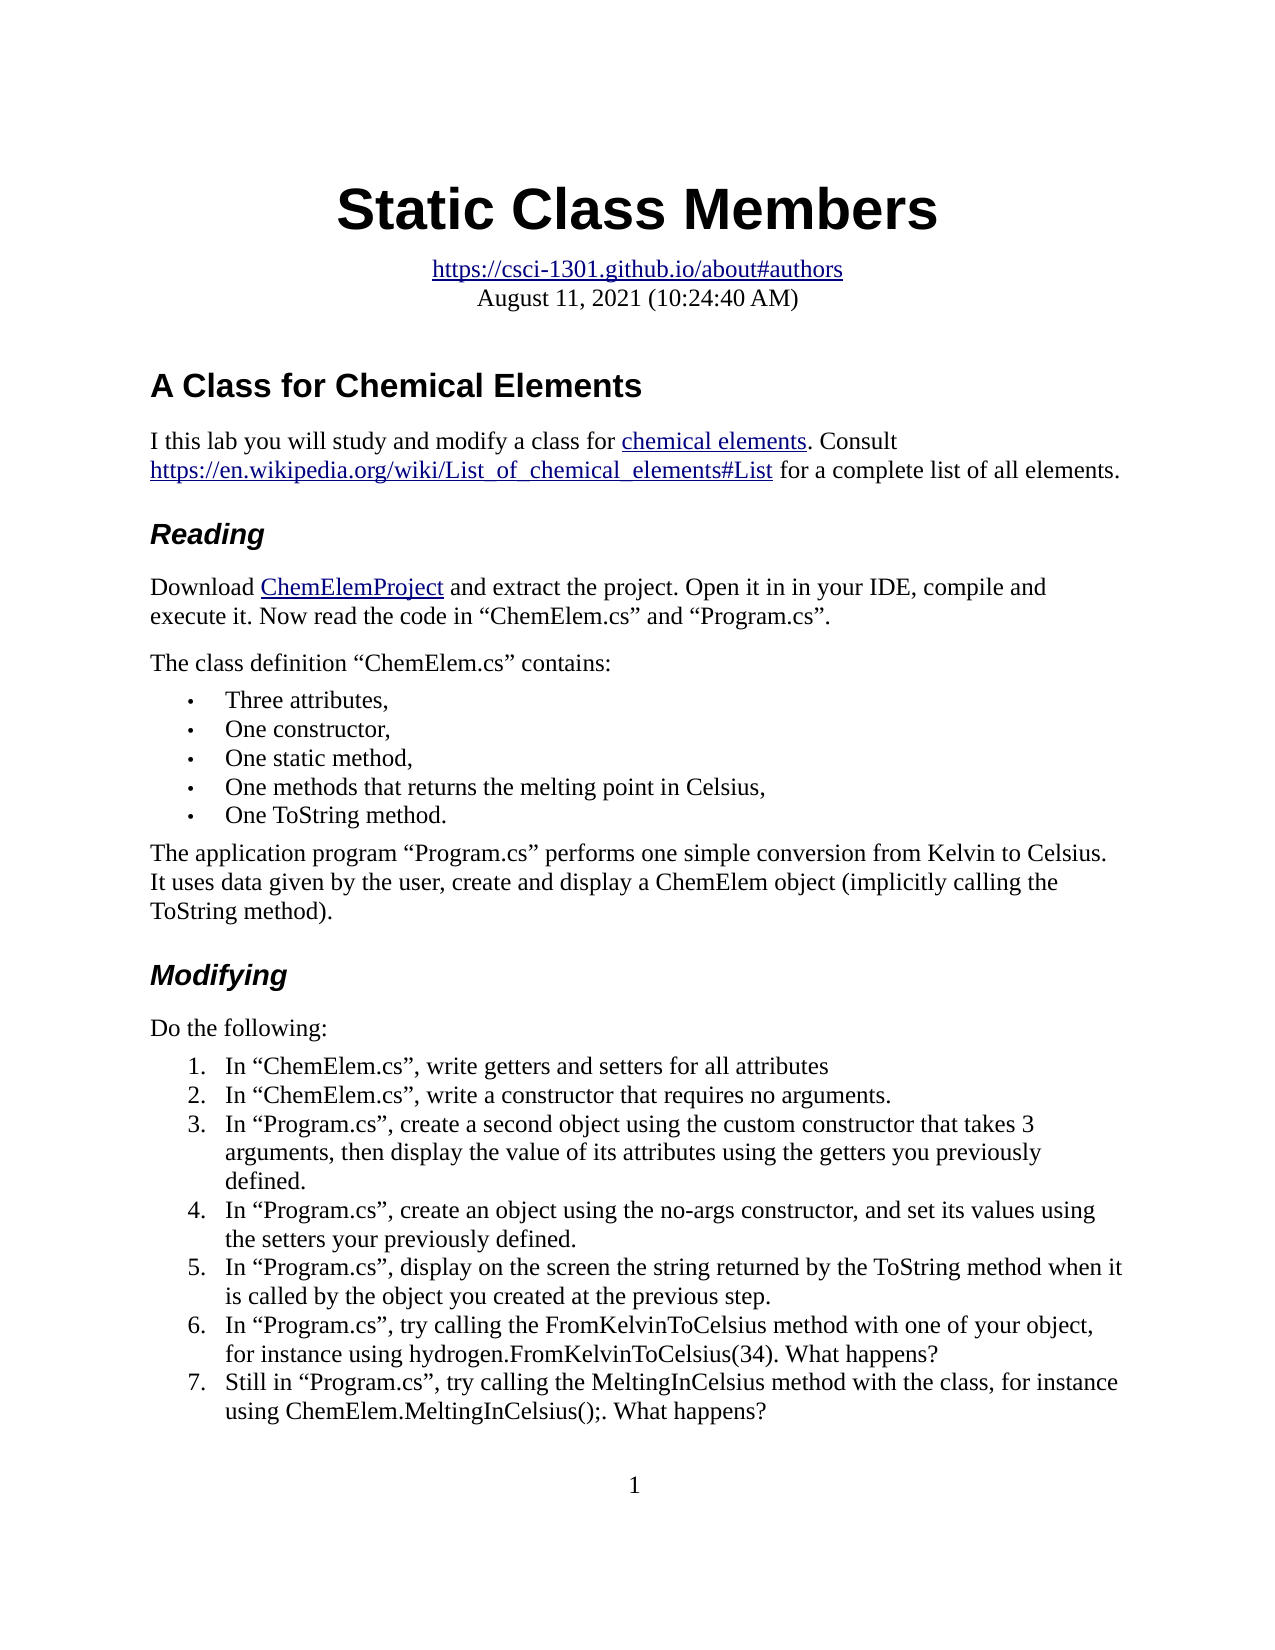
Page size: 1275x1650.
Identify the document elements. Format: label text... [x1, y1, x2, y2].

text Download ChemElemProject and extract the project. Open it in in your IDE, compile and execute it. Now read the code in “ChemElem.cs” and “Program.cs”. [150, 572, 1125, 630]
list One methods that returns the melting point in Celsius, [187, 772, 1125, 801]
subtitle A Class for Chemical Elements [150, 366, 1125, 404]
list In “Program.cs”, try calling the FromKelvinToCelsius method with one of your object, for instance using hydrogen.FromKelvinToCelsius(34). What happens? [187, 1310, 1125, 1367]
list In “ChemElem.cs”, write getters and setters for all attributes [187, 1051, 1125, 1080]
subtitle Modifying [150, 958, 1125, 992]
list In “Program.cs”, display on the screen the string returned by the ToString method when it is called by the object you created at the previous step. [187, 1252, 1125, 1310]
title Static Class Members [150, 175, 1125, 242]
text The application program “Program.cs” performs one simple conversion from Kelvin to Celsius. It uses data given by the user, create and display a ChemElem object (implicitly calling the ToString method). [150, 838, 1125, 924]
list In “Program.cs”, create an object using the no-args constructor, and set its values using the setters your previously defined. [187, 1195, 1125, 1252]
text The class definition “ChemElem.cs” contains: [150, 648, 1125, 677]
list In “ChemElem.cs”, write a constructor that requires no arguments. [187, 1080, 1125, 1109]
subtitle Reading [150, 517, 1125, 551]
text https://csci-1301.github.io/about#authors [150, 254, 1125, 283]
list Three attributes, [187, 686, 1125, 714]
text Do the following: [150, 1013, 1125, 1042]
text August 11, 2021 (10:24:40 AM) [150, 283, 1125, 312]
list One ToString method. [187, 801, 1125, 829]
list In “Program.cs”, create a second object using the custom constructor that takes 3 arguments, then display the value of its attributes using the getters you previously defined. [187, 1109, 1125, 1195]
text I this lab you will study and modify a class for chemical elements. Consult https://en.wikipedia.org/wiki/List_of_chemical_elements#List for a complete list of all elements. [150, 426, 1125, 483]
list Still in “Program.cs”, try calling the MeltingInCelsius method with the class, for instance using ChemElem.MeltingInCelsius();. What happens? [187, 1367, 1125, 1425]
list One constructor, [187, 714, 1125, 743]
list One static method, [187, 743, 1125, 772]
